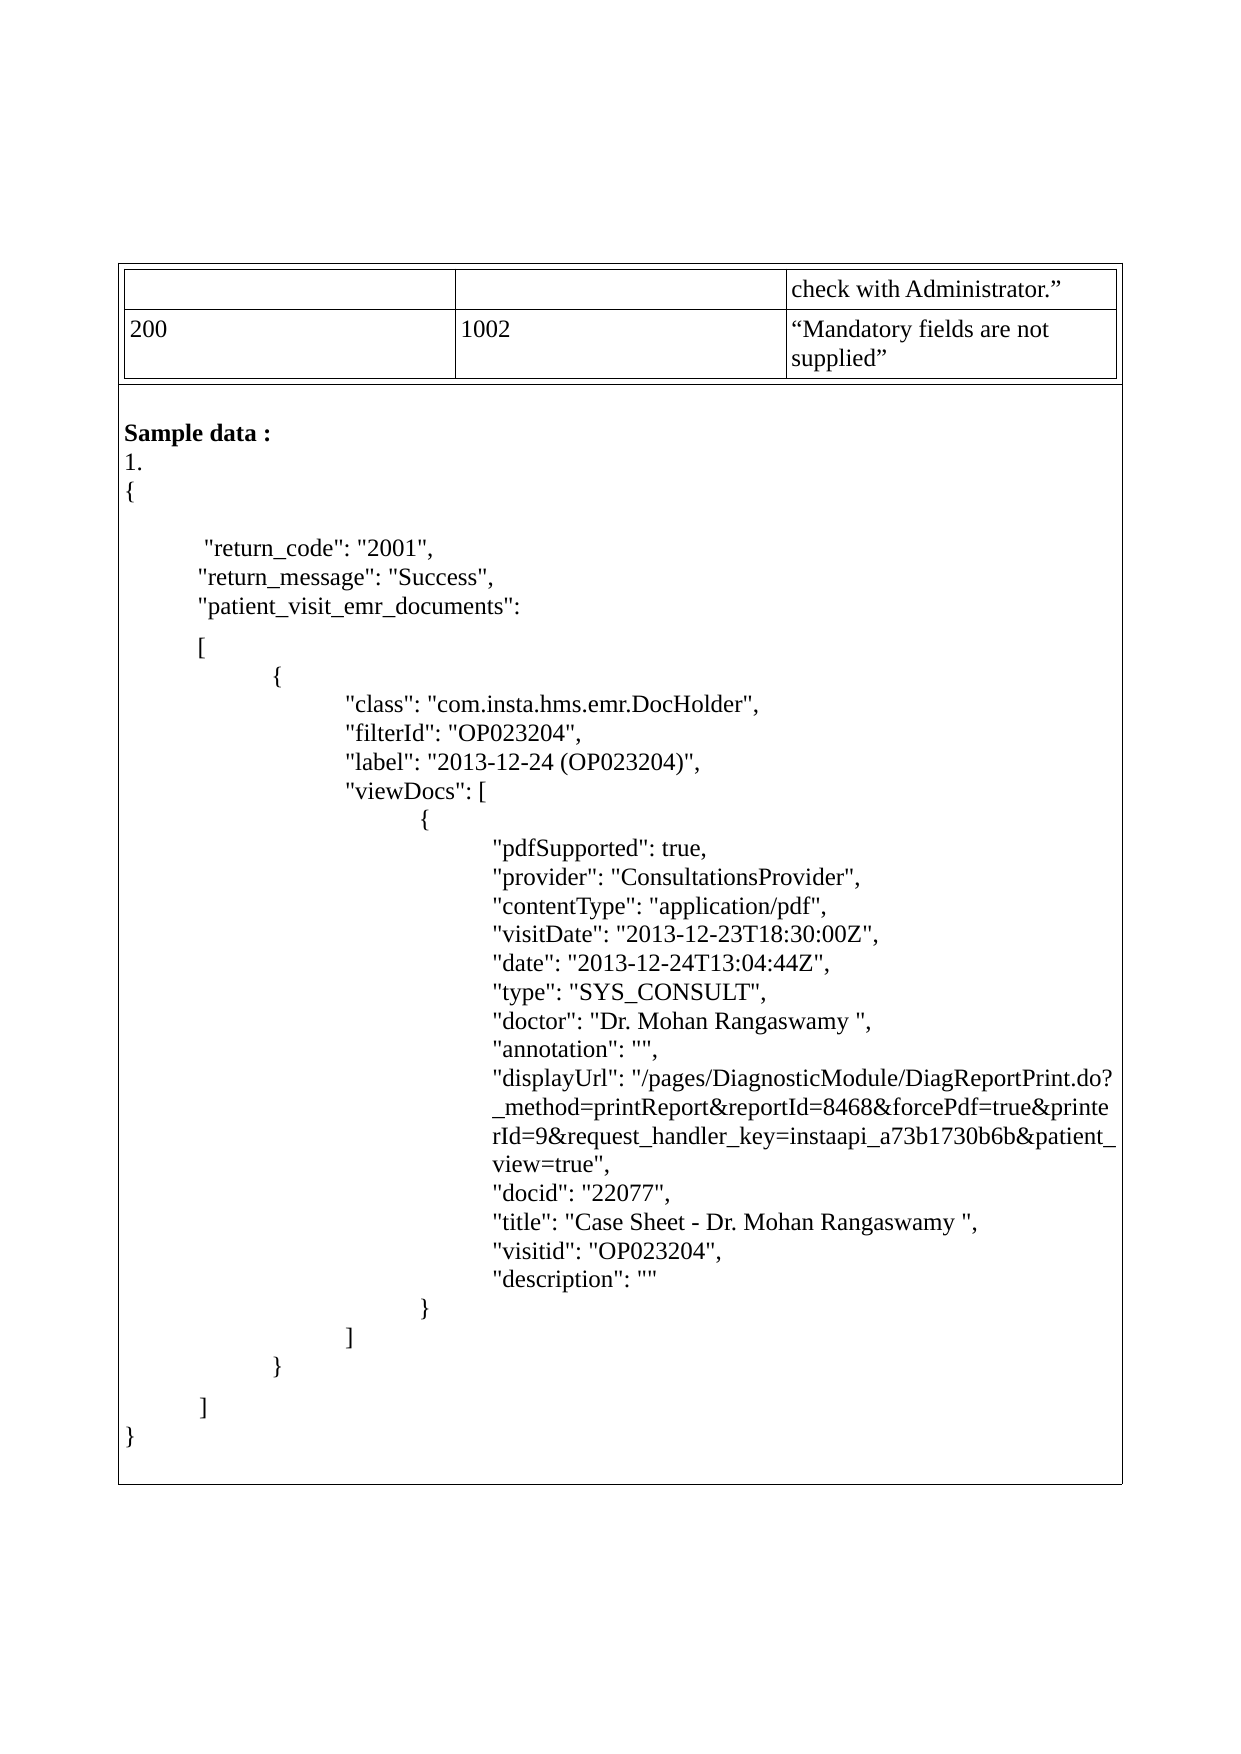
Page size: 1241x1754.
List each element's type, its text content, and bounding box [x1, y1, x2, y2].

table_cell [456, 270, 786, 309]
table_cell “Mandatory fields are not supplied” [787, 310, 1116, 378]
table_cell 1002 [456, 310, 786, 378]
table_cell 200 [125, 310, 455, 378]
table_cell [119, 264, 1122, 384]
table_cell [125, 270, 455, 309]
table_cell Sample data : 1. { "return_code": "2001", "return_message": "Success", "patient_visit_emr_documents": [ { "class": "com.insta.hms.emr.DocHolder", "filterId": "OP023204", "label": "2013-12-24 (OP023204)", "viewDocs": [ { "pdfSupported": true, "provider": "ConsultationsProvider", "contentType": "application/pdf", "visitDate": "2013-12-23T18:30:00Z", "date": "2013-12-24T13:04:44Z", "type": "SYS_CONSULT", "doctor": "Dr. Mohan Rangaswamy ", "annotation": "", "displayUrl": "/pages/DiagnosticModule/DiagReportPrint.do?_method=printReport&reportId=8468&forcePdf=true&printerId=9&request_handler_key=instaapi_a73b1730b6b&patient_view=true", "docid": "22077", "title": "Case Sheet - Dr. Mohan Rangaswamy ", "visitid": "OP023204", "description": "" } ] } ] } [119, 385, 1122, 1484]
table_cell check with Administrator.” [787, 270, 1116, 309]
